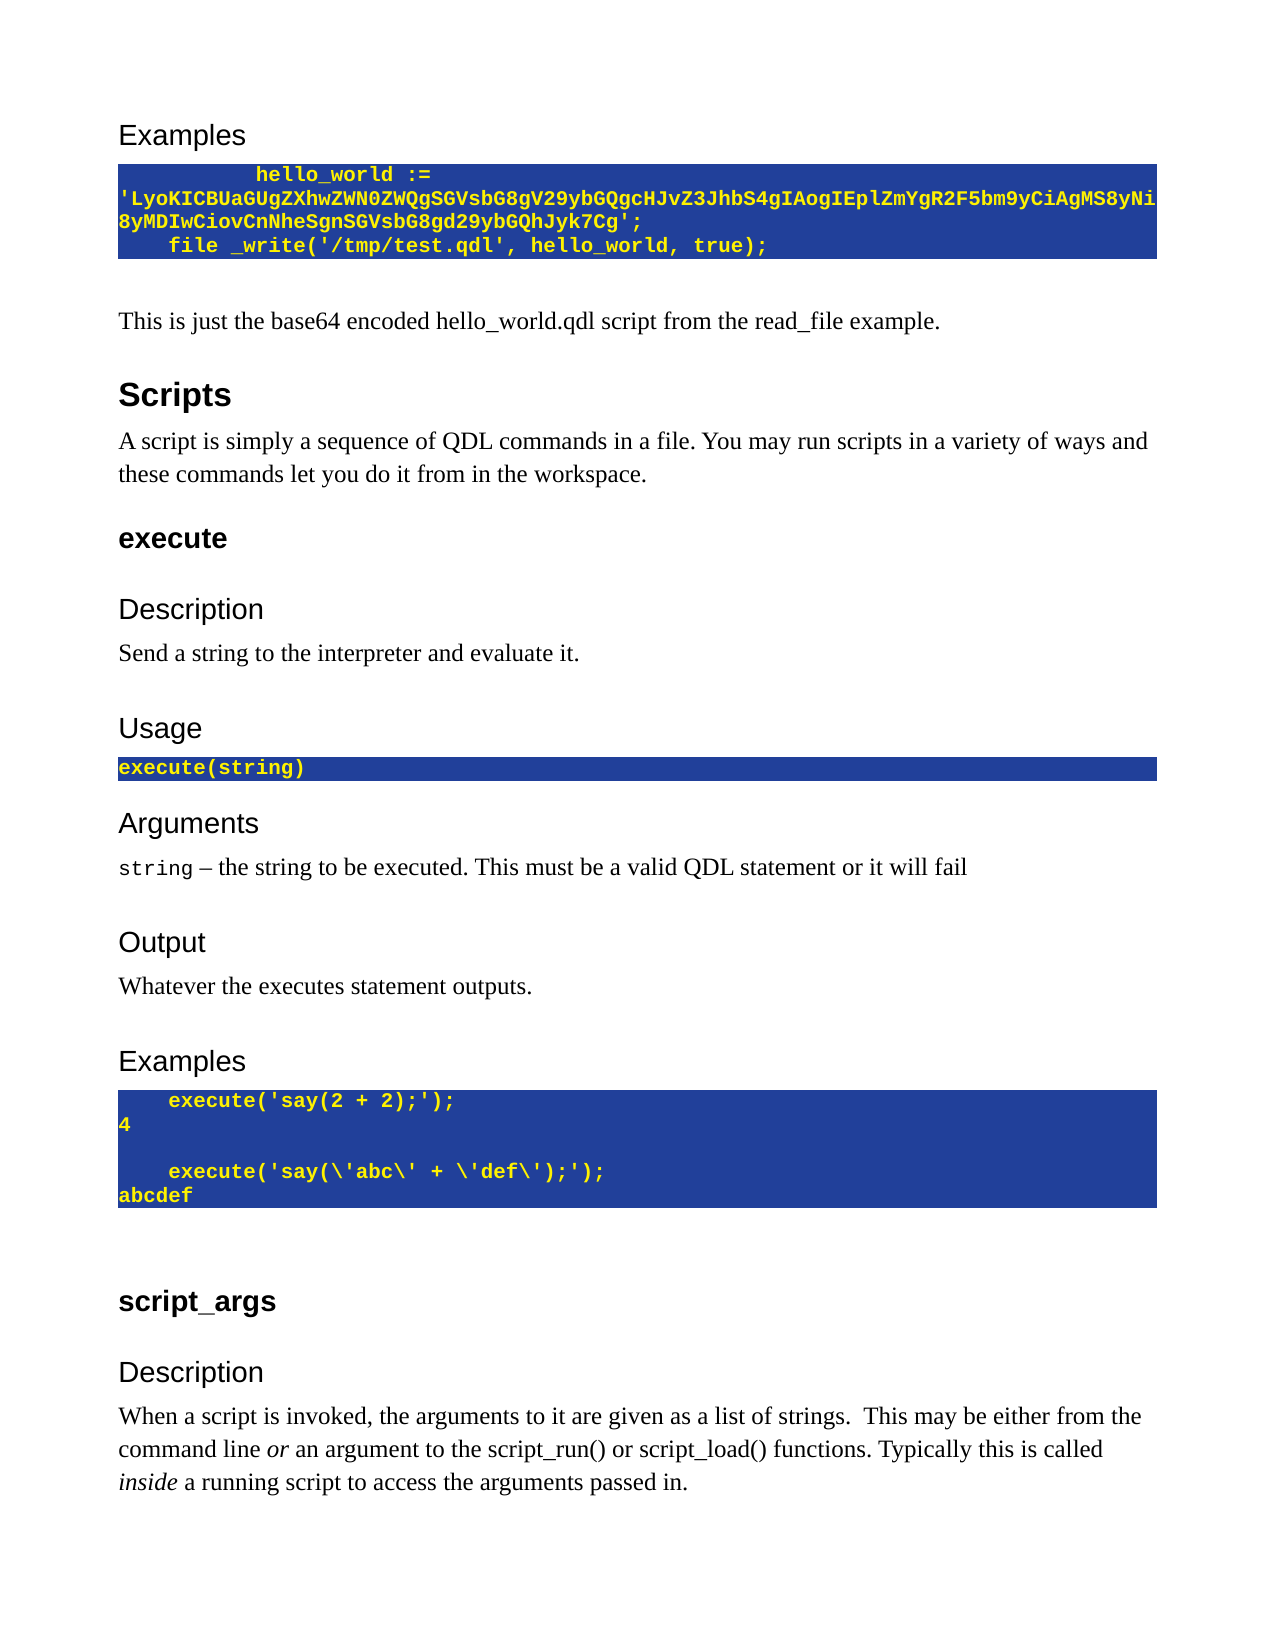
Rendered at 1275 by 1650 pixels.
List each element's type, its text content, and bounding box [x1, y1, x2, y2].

text file _write('/tmp/test.qdl', hello_world, true); [118, 235, 1157, 259]
subtitle Examples [118, 118, 1157, 152]
text Whatever the executes statement outputs. [118, 971, 1157, 1000]
subtitle Output [118, 925, 1157, 959]
subtitle script_args [118, 1284, 1157, 1317]
subtitle Arguments [118, 806, 1157, 839]
subtitle Scripts [118, 375, 1157, 413]
subtitle execute [118, 521, 1157, 555]
text hello_world := 'LyoKICBUaGUgZXhwZWN0ZWQgSGVsbG8gV29ybGQgcHJvZ3JhbS4gIAogIEplZmYgR2F5bm9yCiAgMS8yNi8yMDIwCiovCnNheSgnSGVsbG8gd29ybGQhJyk7Cg'; [118, 164, 1157, 235]
text abcdef [118, 1184, 1157, 1208]
subtitle Usage [118, 711, 1157, 744]
subtitle Examples [118, 1044, 1157, 1077]
text 4 [118, 1114, 1157, 1137]
subtitle Description [118, 1355, 1157, 1388]
text Send a string to the interpreter and evaluate it. [118, 638, 1157, 667]
subtitle Description [118, 592, 1157, 626]
text This is just the base64 encoded hello_world.qdl script from the read_file example. [118, 306, 1157, 335]
text string – the string to be executed. This must be a valid QDL statement or it will fail [118, 852, 1157, 881]
text execute('say(\'abc\' + \'def\');'); [118, 1161, 1157, 1184]
text execute('say(2 + 2);'); [118, 1090, 1157, 1114]
text execute(string) [118, 757, 1157, 781]
text When a script is invoked, the arguments to it are given as a list of strings. This may be either from the command line or an argument to the script_run() or script_load() functions. Typically this is called inside a running script to access the arguments passed in. [118, 1401, 1157, 1496]
text A script is simply a sequence of QDL commands in a file. You may run scripts in a variety of ways and these commands let you do it from in the workspace. [118, 426, 1157, 488]
